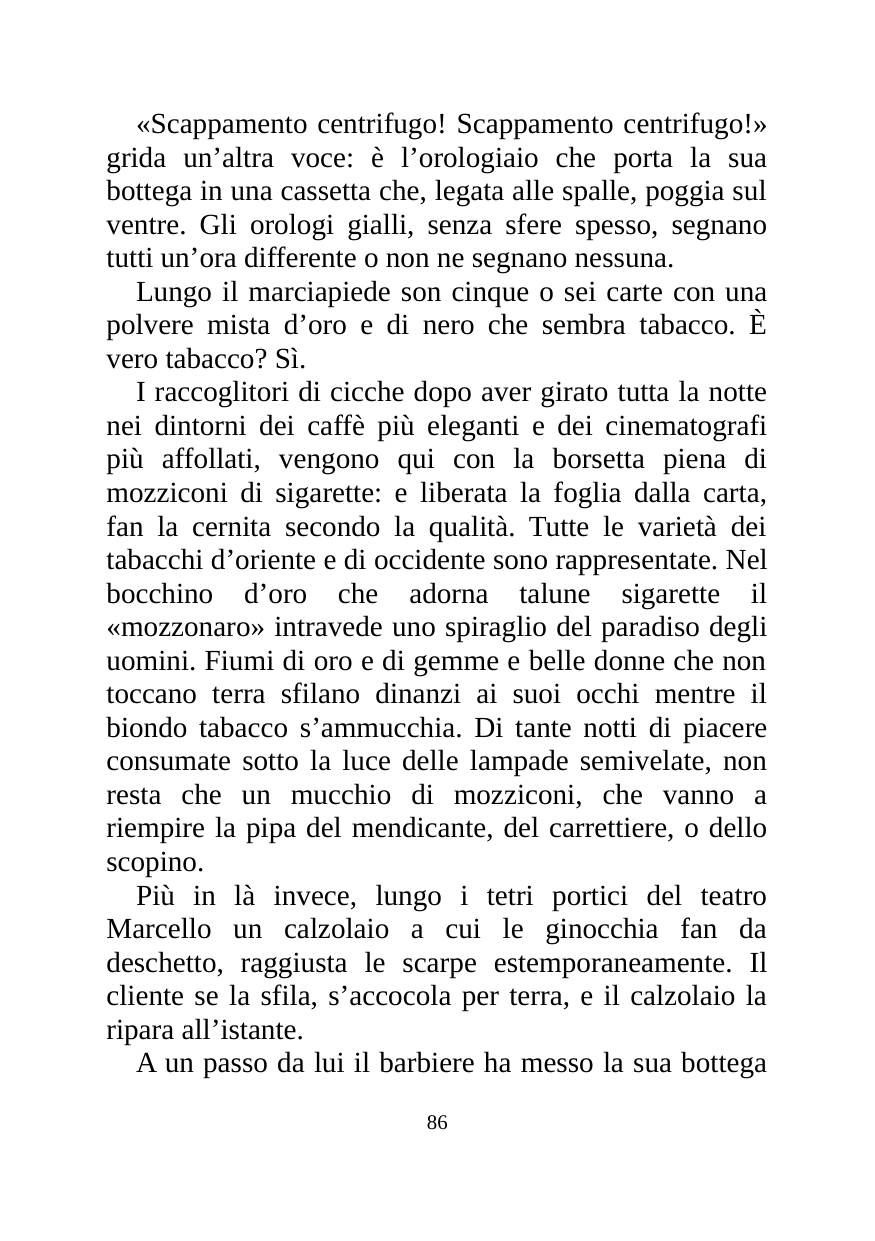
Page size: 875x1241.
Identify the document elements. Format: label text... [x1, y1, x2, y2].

text I raccoglitori di cicche dopo aver girato tutta la notte nei dintorni dei caffè più eleganti e dei cinematografi più affollati, vengono qui con la borsetta piena di mozziconi di sigarette: e liberata la foglia dalla carta, fan la cernita secondo la qualità. Tutte le varietà dei tabacchi d’oriente e di occidente sono rappresentate. Nel bocchino d’oro che adorna talune sigarette il «mozzonaro» intravede uno spiraglio del paradiso degli uomini. Fiumi di oro e di gemme e belle donne che non toccano terra sfilano dinanzi ai suoi occhi mentre il biondo tabacco s’ammucchia. Di tante notti di piacere consumate sotto la luce delle lampade semivelate, non resta che un mucchio di mozziconi, che vanno a riempire la pipa del mendicante, del carrettiere, o dello scopino. [106, 374, 768, 878]
text A un passo da lui il barbiere ha messo la sua bottega [106, 1045, 768, 1079]
text «Scappamento centrifugo! Scappamento centrifugo!» grida un’altra voce: è l’orologiaio che porta la sua bottega in una cassetta che, legata alle spalle, poggia sul ventre. Gli orologi gialli, senza sfere spesso, segnano tutti un’ora differente o non ne segnano nessuna. [106, 106, 768, 274]
text Più in là invece, lungo i tetri portici del teatro Marcello un calzolaio a cui le ginocchia fan da deschetto, raggiusta le scarpe estemporaneamente. Il cliente se la sfila, s’accocola per terra, e il calzolaio la ripara all’istante. [106, 878, 768, 1045]
text Lungo il marciapiede son cinque o sei carte con una polvere mista d’oro e di nero che sembra tabacco. È vero tabacco? Sì. [106, 274, 768, 374]
